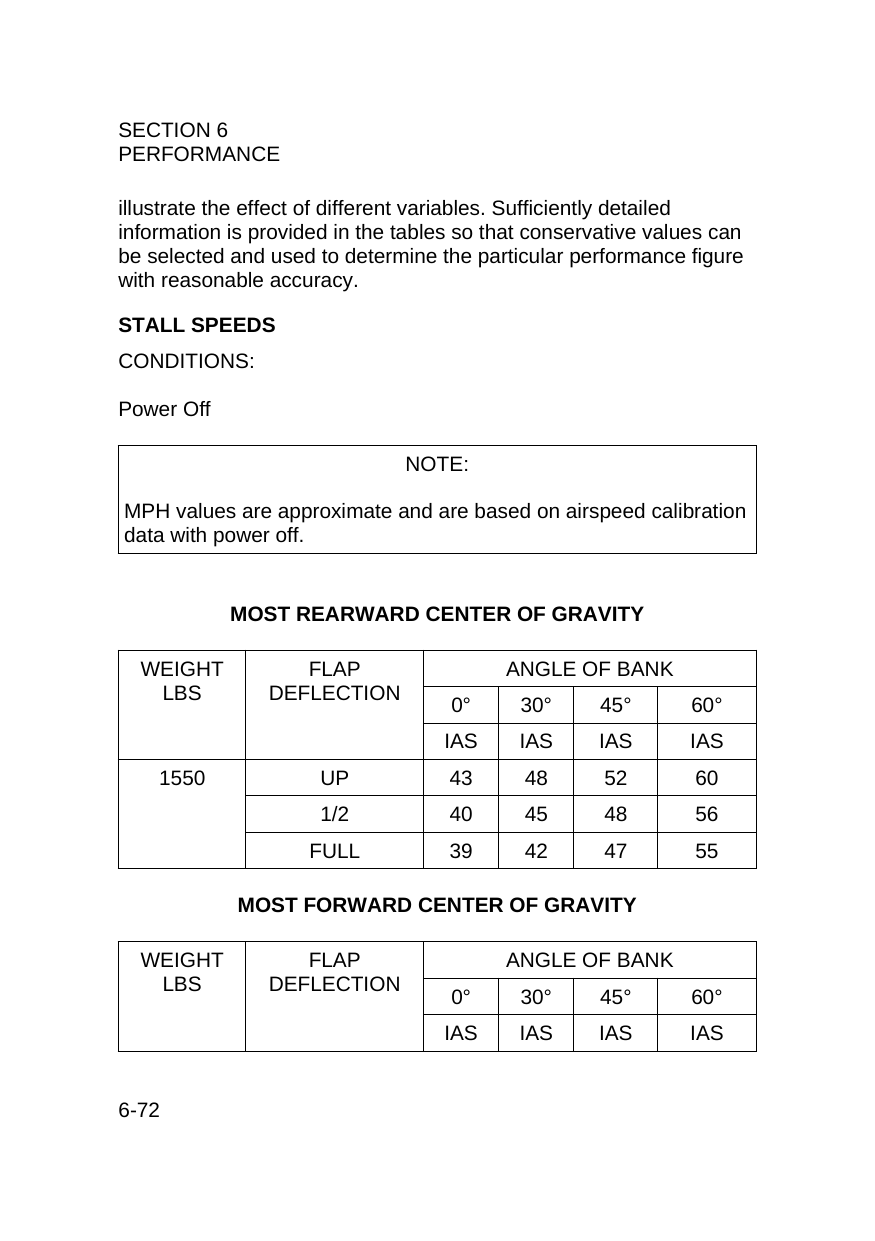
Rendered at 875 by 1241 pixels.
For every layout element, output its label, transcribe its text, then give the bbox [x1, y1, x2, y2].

table_cell IAS [424, 1015, 498, 1051]
table_cell IAS [499, 724, 573, 759]
text Power Off [118, 397, 756, 421]
table_cell 0° [424, 979, 498, 1014]
table_cell UP [246, 760, 423, 795]
table_cell IAS [574, 1015, 657, 1051]
subtitle STALL SPEEDS [118, 313, 756, 337]
table_cell IAS [499, 1015, 573, 1051]
table_cell IAS [574, 724, 657, 759]
table_cell 30° [499, 979, 573, 1014]
table_header WEIGHT LBS [119, 942, 245, 1051]
table_header ANGLE OF BANK [424, 651, 756, 686]
table_cell 30° [499, 687, 573, 722]
table_cell 60° [658, 979, 756, 1014]
table_cell 47 [574, 833, 657, 868]
table_cell 52 [574, 760, 657, 795]
table_cell 45° [574, 979, 657, 1014]
table_header WEIGHT LBS [119, 651, 245, 759]
table_cell IAS [424, 724, 498, 759]
table_cell 45° [574, 687, 657, 722]
table_header ANGLE OF BANK [424, 942, 756, 978]
table_cell 1/2 [246, 796, 423, 832]
table_header FLAP DEFLECTION [246, 651, 423, 759]
table_cell 1550 [119, 760, 245, 868]
table_cell 45 [499, 796, 573, 832]
text MOST FORWARD CENTER OF GRAVITY [118, 893, 756, 917]
table_cell 60 [658, 760, 756, 795]
table_cell 48 [499, 760, 573, 795]
table_header NOTE: MPH values are approximate and are based on airspeed calibration data with power off. [119, 446, 756, 553]
table_cell 40 [424, 796, 498, 832]
table_cell 0° [424, 687, 498, 722]
text illustrate the effect of different variables. Sufficiently detailed information is provided in the tables so that conservative values can be selected and used to determine the particular performance figure with reasonable accuracy. [118, 196, 756, 292]
text CONDITIONS: [118, 349, 756, 373]
table_cell 48 [574, 796, 657, 832]
table_cell IAS [658, 1015, 756, 1051]
table_header FLAP DEFLECTION [246, 942, 423, 1051]
table_cell 43 [424, 760, 498, 795]
table_cell 42 [499, 833, 573, 868]
table_cell 39 [424, 833, 498, 868]
table_cell 55 [658, 833, 756, 868]
table_cell 60° [658, 687, 756, 722]
table_cell IAS [658, 724, 756, 759]
table_cell 56 [658, 796, 756, 832]
text MOST REARWARD CENTER OF GRAVITY [118, 602, 756, 626]
table_cell FULL [246, 833, 423, 868]
